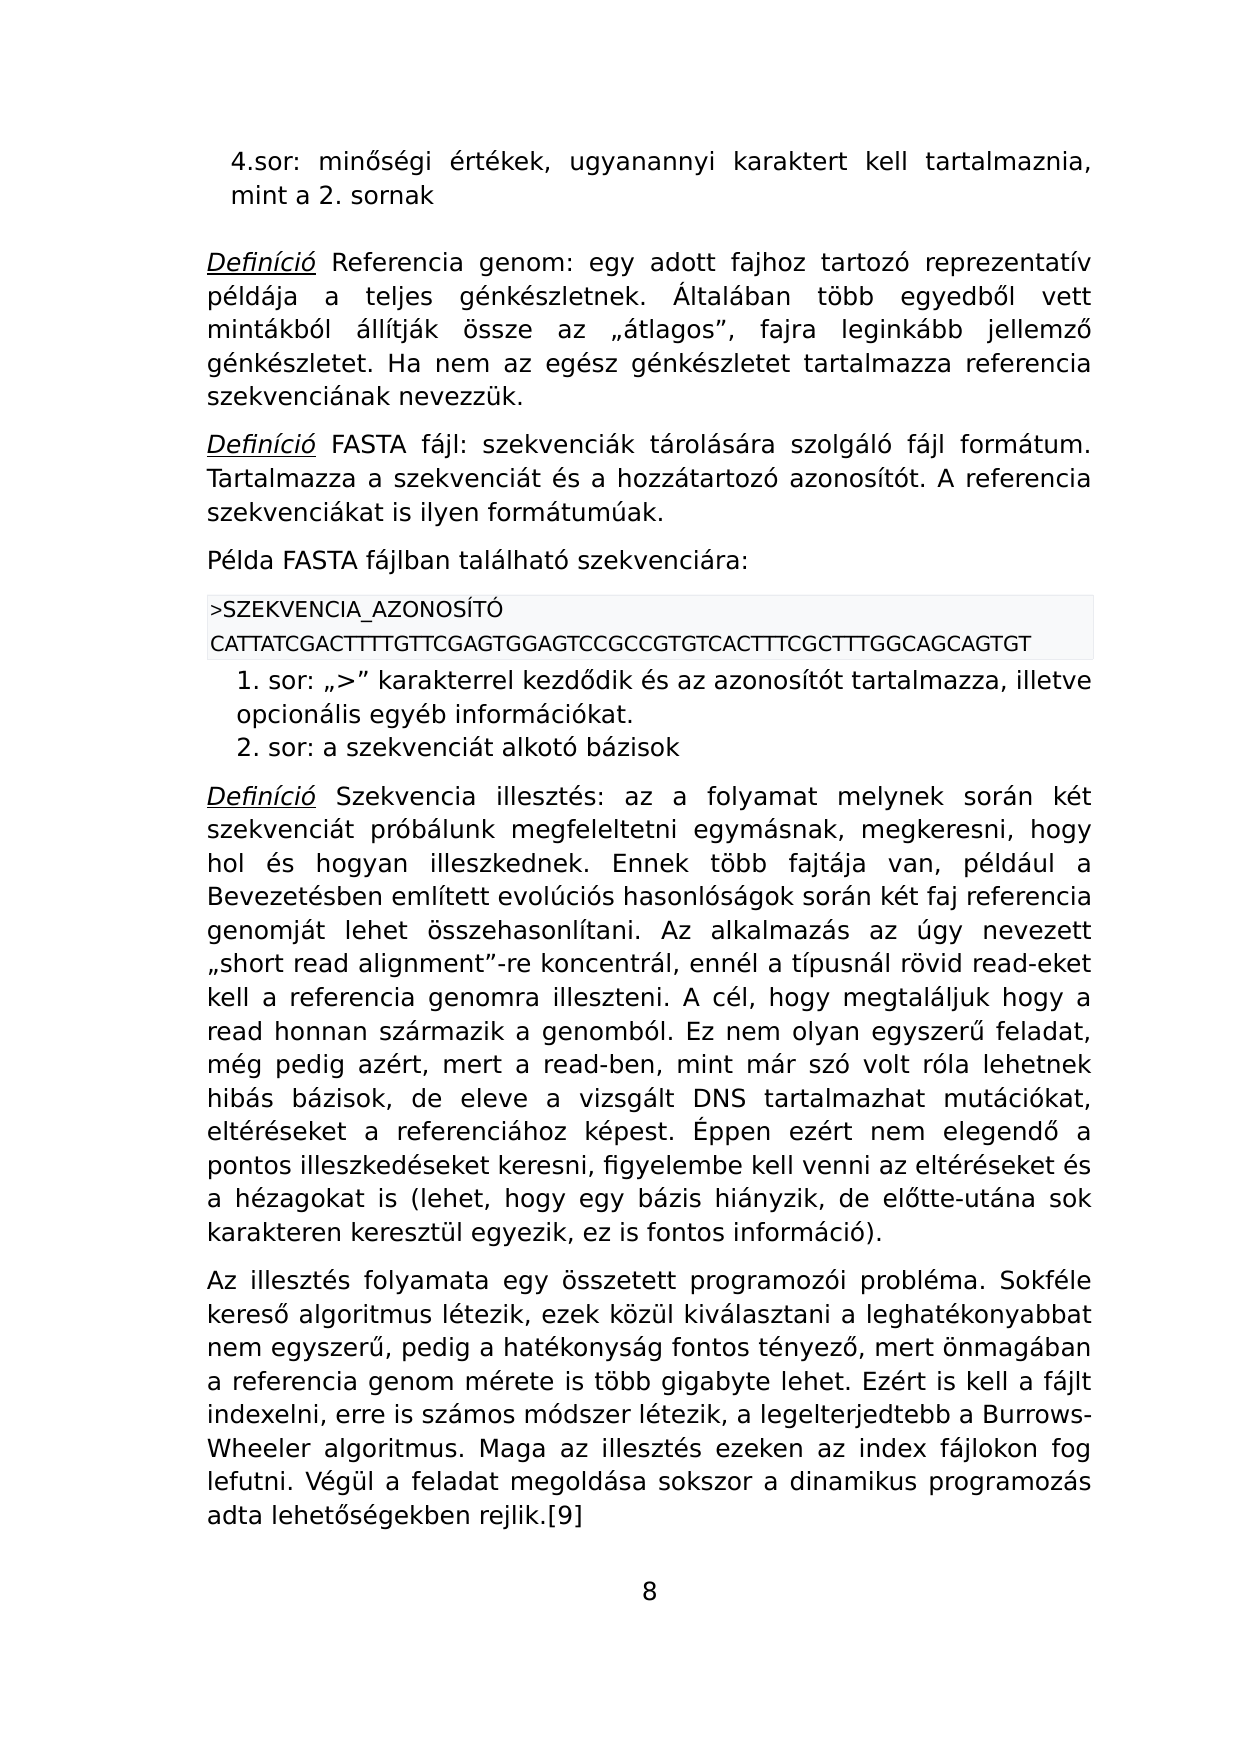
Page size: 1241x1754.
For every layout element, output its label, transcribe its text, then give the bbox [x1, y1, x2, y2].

text Az illesztés folyamata egy összetett programozói probléma. Sokféle kereső algoritmus létezik, ezek közül kiválasztani a leghatékonyabbat nem egyszerű, pedig a hatékonyság fontos tényező, mert önmagában a referencia genom mérete is több gigabyte lehet. Ezért is kell a fájlt indexelni, erre is számos módszer létezik, a legelterjedtebb a Burrows-Wheeler algoritmus. Maga az illesztés ezeken az index fájlokon fog lefutni. Végül a feladat megoldása sokszor a dinamikus programozás adta lehetőségekben rejlik.[9] [207, 1266, 1093, 1530]
text Definíció Referencia genom: egy adott fajhoz tartozó reprezentatív példája a teljes génkészletnek. Általában több egyedből vett mintákból állítják össze az „átlagos”, fajra leginkább jellemző génkészletet. Ha nem az egész génkészletet tartalmazza referencia szekvenciának nevezzük. [207, 248, 1093, 412]
text CATTATCGACTTTTGTTCGAGTGGAGTCCGCCGTGTCACTTTCGCTTTGGCAGCAGTGT [208, 629, 1093, 659]
text Definíció Szekvencia illesztés: az a folyamat melynek során két szekvenciát próbálunk megfeleltetni egymásnak, megkeresni, hogy hol és hogyan illeszkednek. Ennek több fajtája van, például a Bevezetésben említett evolúciós hasonlóságok során két faj referencia genomját lehet összehasonlítani. Az alkalmazás az úgy nevezett „short read alignment”-re koncentrál, ennél a típusnál rövid read-eket kell a referencia genomra illeszteni. A cél, hogy megtaláljuk hogy a read honnan származik a genomból. Ez nem olyan egyszerű feladat, még pedig azért, mert a read-ben, mint már szó volt róla lehetnek hibás bázisok, de eleve a vizsgált DNS tartalmazhat mutációkat, eltéréseket a referenciához képest. Éppen ezért nem elegendő a pontos illeszkedéseket keresni, figyelembe kell venni az eltéréseket és a hézagokat is (lehet, hogy egy bázis hiányzik, de előtte-utána sok karakteren keresztül egyezik, ez is fontos információ). [207, 782, 1093, 1247]
text Példa FASTA fájlban található szekvenciára: [207, 546, 1093, 575]
text 4.sor: minőségi értékek, ugyanannyi karaktert kell tartalmaznia, mint a 2. sornak [230, 148, 1093, 210]
text Definíció FASTA fájl: szekvenciák tárolására szolgáló fájl formátum. Tartalmazza a szekvenciát és a hozzátartozó azonosítót. A referencia szekvenciákat is ilyen formátumúak. [207, 431, 1093, 527]
text 2. sor: a szekvenciát alkotó bázisok [236, 733, 1093, 763]
text 1. sor: „>” karakterrel kezdődik és az azonosítót tartalmazza, illetve opcionális egyéb információkat. [236, 666, 1093, 729]
text >SZEKVENCIA_AZONOSÍTÓ [208, 596, 1093, 624]
